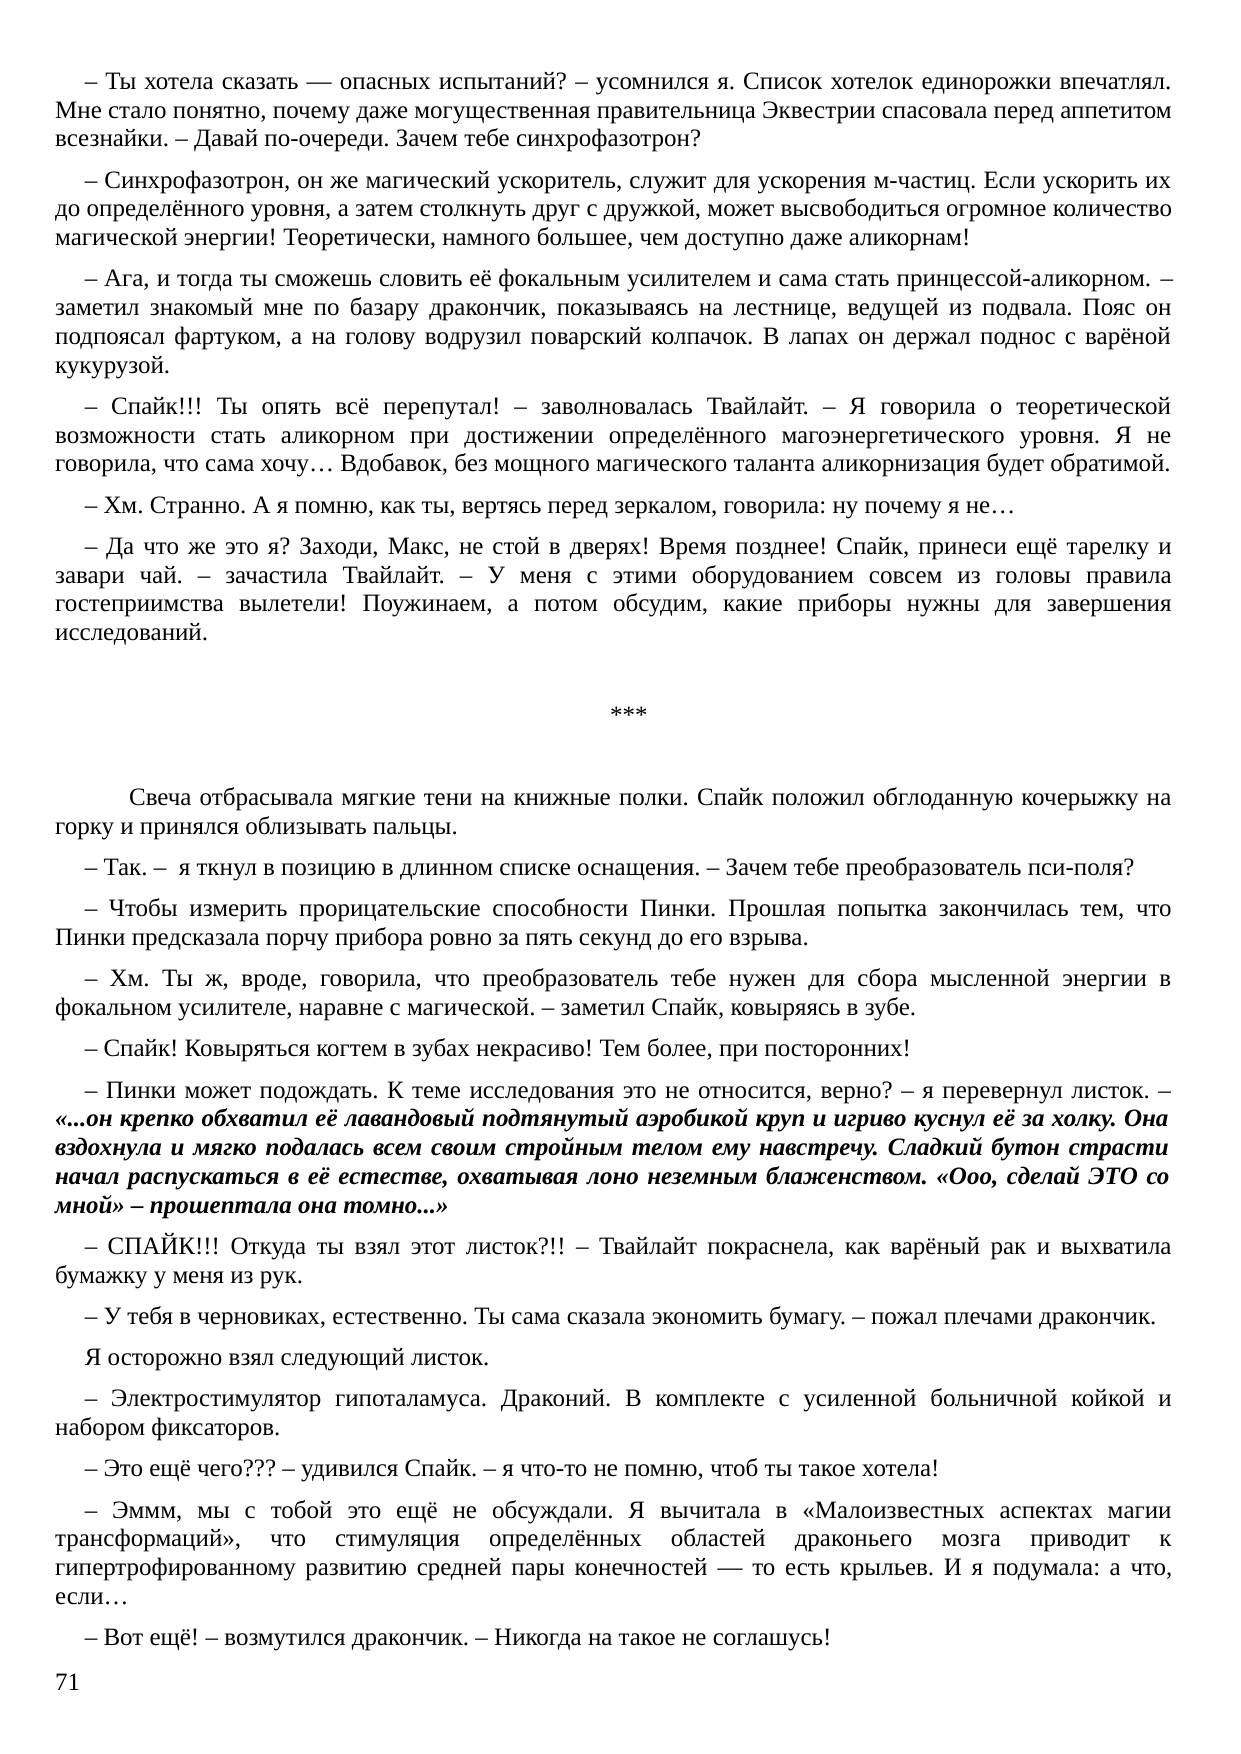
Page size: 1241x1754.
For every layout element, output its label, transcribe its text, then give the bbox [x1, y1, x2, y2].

text – Хм. Странно. А я помню, как ты, вертясь перед зеркалом, говорила: ну почему я не… [55, 490, 1173, 518]
text – Вот ещё! – возмутился дракончик. – Никогда на такое не соглашусь! [55, 1622, 1173, 1651]
text – Да что же это я? Заходи, Макс, не стой в дверях! Время позднее! Спайк, принеси ещё тарелку и завари чай. – зачастила Твайлайт. – У меня с этими оборудованием совсем из головы правила гостеприимства вылетели! Поужинаем, а потом обсудим, какие приборы нужны для завершения исследований. [55, 531, 1173, 646]
text – Синхрофазотрон, он же магический ускоритель, служит для ускорения м-частиц. Если ускорить их до определённого уровня, а затем столкнуть друг с дружкой, может высвободиться огромное количество магической энергии! Теоретически, намного большее, чем доступно даже аликорнам! [55, 165, 1173, 251]
text – Чтобы измерить прорицательские способности Пинки. Прошлая попытка закончилась тем, что Пинки предсказала порчу прибора ровно за пять секунд до его взрыва. [55, 893, 1173, 951]
text – Ты хотела сказать — опасных испытаний? – усомнился я. Список хотелок единорожки впечатлял. Мне стало понятно, почему даже могущественная правительница Эквестрии спасовала перед аппетитом всезнайки. – Давай по-очереди. Зачем тебе синхрофазотрон? [55, 66, 1173, 152]
text – Спайк! Ковыряться когтем в зубах некрасиво! Тем более, при посторонних! [55, 1033, 1173, 1062]
text *** [55, 700, 1173, 728]
text – Спайк!!! Ты опять всё перепутал! – заволновалась Твайлайт. – Я говорила о теоретической возможности стать аликорном при достижении определённого магоэнергетического уровня. Я не говорила, что сама хочу… Вдобавок, без мощного магического таланта аликорнизация будет обратимой. [55, 391, 1173, 477]
text – Электростимулятор гипоталамуса. Драконий. В комплекте с усиленной больничной койкой и набором фиксаторов. [55, 1383, 1173, 1441]
text Свеча отбрасывала мягкие тени на книжные полки. Спайк положил обглоданную кочерыжку на горку и принялся облизывать пальцы. [55, 782, 1173, 840]
text – У тебя в черновиках, естественно. Ты сама сказала экономить бумагу. – пожал плечами дракончик. [55, 1301, 1173, 1330]
text – Эммм, мы с тобой это ещё не обсуждали. Я вычитала в «Малоизвестных аспектах магии трансформаций», что стимуляция определённых областей драконьего мозга приводит к гипертрофированному развитию средней пары конечностей — то есть крыльев. И я подумала: а что, если… [55, 1495, 1173, 1610]
text – СПАЙК!!! Откуда ты взял этот листок?!! – Твайлайт покраснела, как варёный рак и выхватила бумажку у меня из рук. [55, 1231, 1173, 1288]
text – Ага, и тогда ты сможешь словить её фокальным усилителем и сама стать принцессой-аликорном. – заметил знакомый мне по базару дракончик, показываясь на лестнице, ведущей из подвала. Пояс он подпоясал фартуком, а на голову водрузил поварский колпачок. В лапах он держал поднос с варёной кукурузой. [55, 263, 1173, 378]
text – Это ещё чего??? – удивился Спайк. – я что-то не помню, чтоб ты такое хотела! [55, 1453, 1173, 1482]
text – Так. – я ткнул в позицию в длинном списке оснащения. – Зачем тебе преобразователь пси-поля? [55, 852, 1173, 881]
text – Хм. Ты ж, вроде, говорила, что преобразователь тебе нужен для сбора мысленной энергии в фокальном усилителе, наравне с магической. – заметил Спайк, ковыряясь в зубе. [55, 963, 1173, 1021]
text – Пинки может подождать. К теме исследования это не относится, верно? – я перевернул листок. – «...он крепко обхватил её лавандовый подтянутый аэробикой круп и игриво куснул её за холку. Она вздохнула и мягко подалась всем своим стройным телом ему навстречу. Сладкий бутон страсти начал распускаться в её естестве, охватывая лоно неземным блаженством. «Ооо, сделай ЭТО со мной» – прошептала она томно...» [55, 1075, 1173, 1218]
text Я осторожно взял следующий листок. [55, 1342, 1173, 1371]
